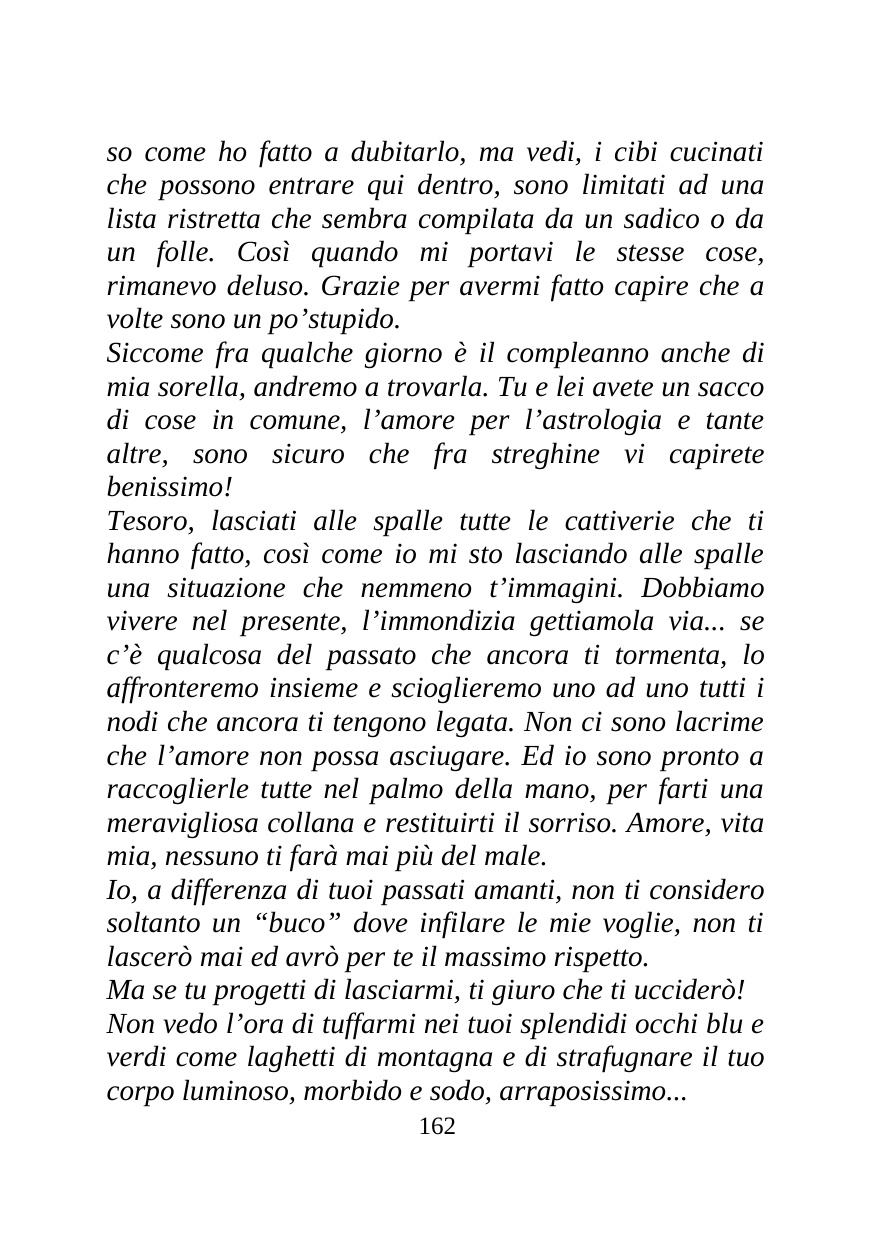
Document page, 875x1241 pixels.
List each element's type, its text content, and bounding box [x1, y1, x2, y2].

text Non vedo l’ora di tuffarmi nei tuoi splendidi occhi blu e verdi come laghetti di montagna e di strafugnare il tuo corpo luminoso, morbido e sodo, arraposissimo... [106, 1006, 768, 1107]
text Tesoro, lasciati alle spalle tutte le cattiverie che ti hanno fatto, così come io mi sto lasciando alle spalle una situazione che nemmeno t’immagini. Dobbiamo vivere nel presente, l’immondizia gettiamola via... se c’è qualcosa del passato che ancora ti tormenta, lo affronteremo insieme e scioglieremo uno ad uno tutti i nodi che ancora ti tengono legata. Non ci sono lacrime che l’amore non possa asciugare. Ed io sono pronto a raccoglierle tutte nel palmo della mano, per farti una meravigliosa collana e restituirti il sorriso. Amore, vita mia, nessuno ti farà mai più del male. [106, 503, 768, 872]
text Siccome fra qualche giorno è il compleanno anche di mia sorella, andremo a trovarla. Tu e lei avete un sacco di cose in comune, l’amore per l’astrologia e tante altre, sono sicuro che fra streghine vi capirete benissimo! [106, 335, 768, 503]
text Io, a differenza di tuoi passati amanti, non ti considero soltanto un “buco” dove infilare le mie voglie, non ti lascerò mai ed avrò per te il massimo rispetto. [106, 872, 768, 972]
text Ma se tu progetti di lasciarmi, ti giuro che ti ucciderò! [106, 972, 768, 1006]
text so come ho fatto a dubitarlo, ma vedi, i cibi cucinati che possono entrare qui dentro, sono limitati ad una lista ristretta che sembra compilata da un sadico o da un folle. Così quando mi portavi le stesse cose, rimanevo deluso. Grazie per avermi fatto capire che a volte sono un po’stupido. [106, 134, 768, 335]
